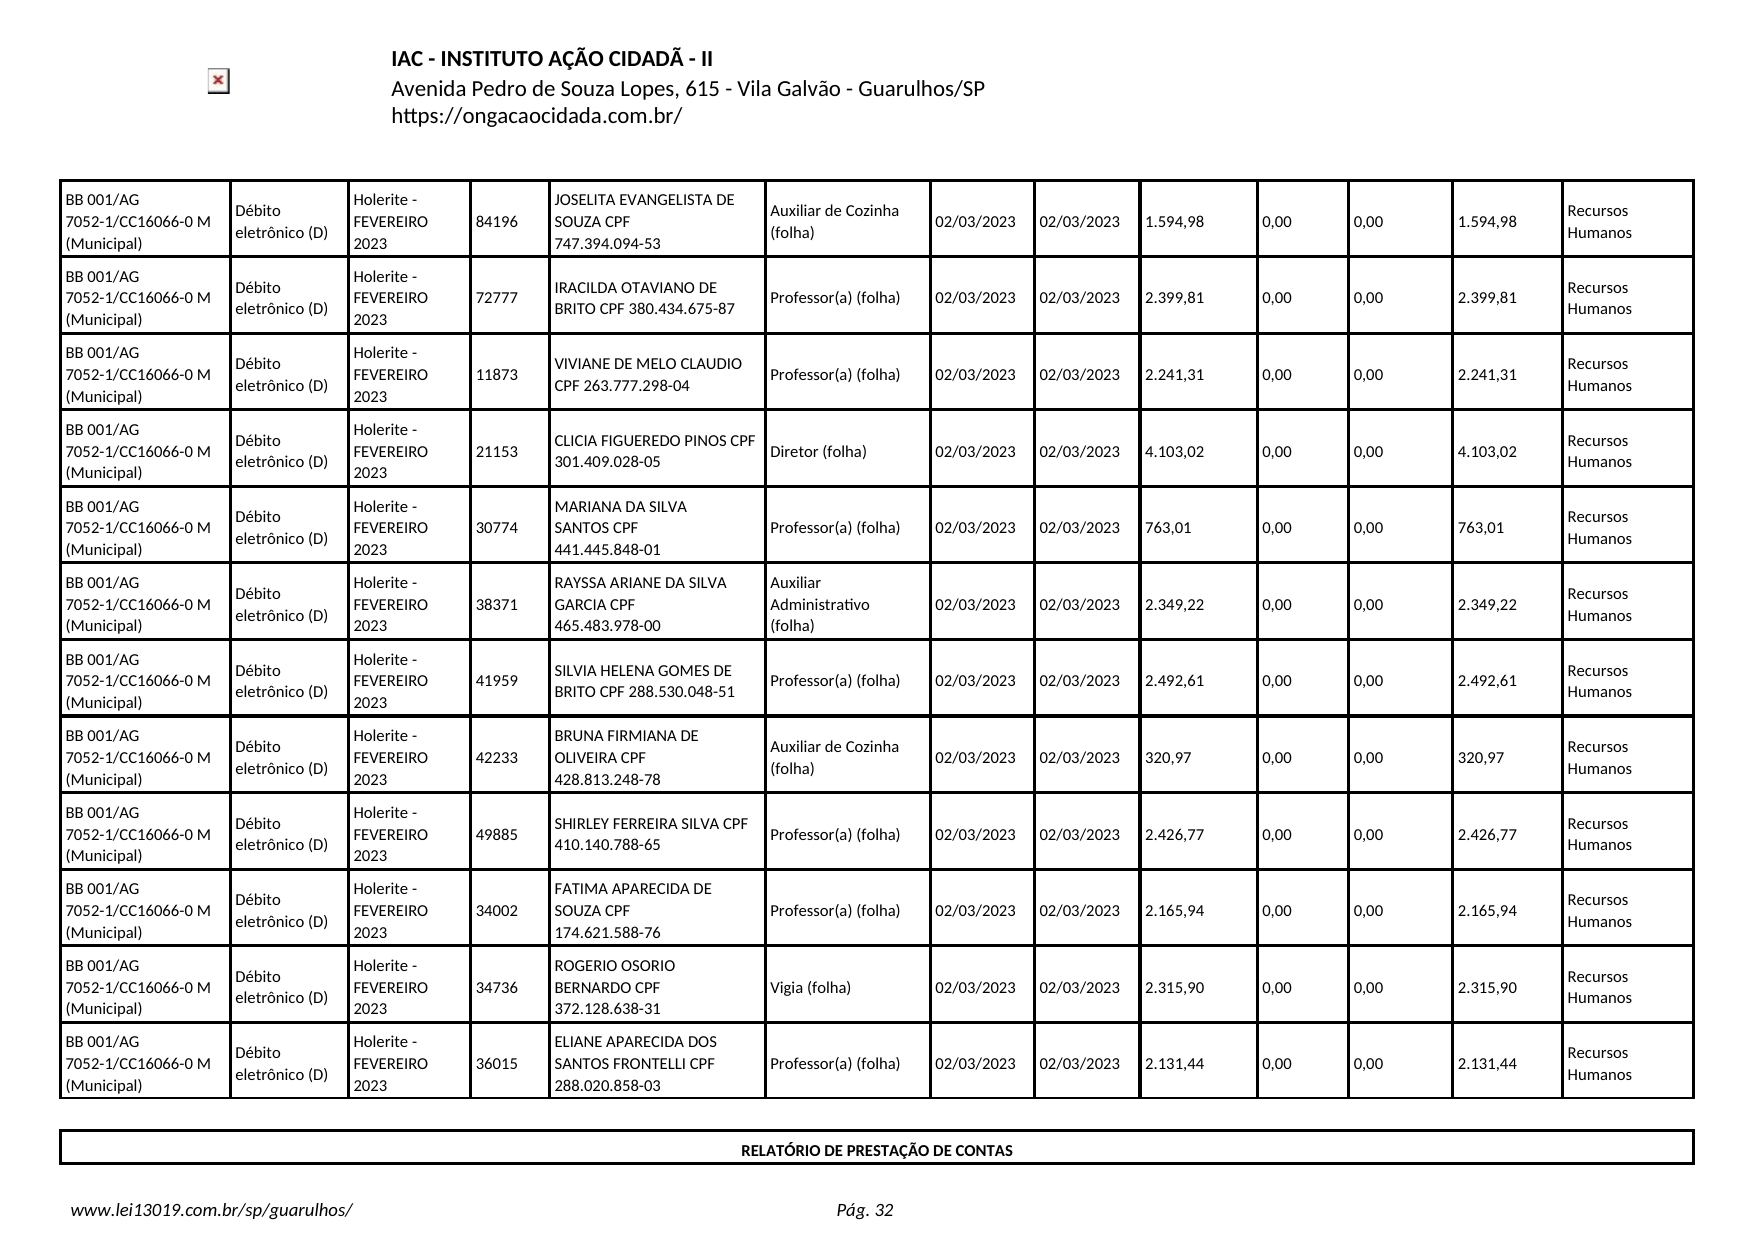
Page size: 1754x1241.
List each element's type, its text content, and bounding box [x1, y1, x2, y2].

table_cell 0,00 [1259, 182, 1347, 255]
table_cell Recursos Humanos [1564, 718, 1692, 791]
table_cell 320,97 [1142, 718, 1256, 791]
table_cell 02/03/2023 [1036, 794, 1138, 867]
table_cell 02/03/2023 [1036, 411, 1138, 485]
table_cell BB 001/AG 7052-1/CC16066-0 M (Municipal) [62, 947, 229, 1021]
table_cell Professor(a) (folha) [767, 335, 929, 408]
table_cell 2.165,94 [1142, 871, 1256, 944]
table_cell 02/03/2023 [1036, 335, 1138, 408]
table_cell 2.426,77 [1142, 794, 1256, 867]
table_cell Diretor (folha) [767, 411, 929, 485]
table_cell BB 001/AG 7052-1/CC16066-0 M (Municipal) [62, 335, 229, 408]
table_cell 763,01 [1142, 488, 1256, 561]
table_cell Recursos Humanos [1564, 182, 1692, 255]
table_cell Holerite - FEVEREIRO 2023 [350, 947, 469, 1021]
table_cell Recursos Humanos [1564, 871, 1692, 944]
table_cell 02/03/2023 [932, 718, 1033, 791]
table_cell 0,00 [1259, 718, 1347, 791]
table_cell 4.103,02 [1142, 411, 1256, 485]
table_cell 02/03/2023 [1036, 1024, 1138, 1097]
table_cell JOSELITA EVANGELISTA DE SOUZA CPF 747.394.094-53 [551, 182, 764, 255]
table_cell 4.103,02 [1454, 411, 1561, 485]
table_cell Professor(a) (folha) [767, 794, 929, 867]
table_cell 0,00 [1350, 947, 1451, 1021]
table_cell 02/03/2023 [932, 947, 1033, 1021]
table_cell Débito eletrônico (D) [232, 794, 347, 867]
table_cell 21153 [472, 411, 548, 485]
table_cell Holerite - FEVEREIRO 2023 [350, 335, 469, 408]
table_cell 02/03/2023 [932, 871, 1033, 944]
table_header RELATÓRIO DE PRESTAÇÃO DE CONTAS [62, 1132, 1692, 1162]
table_cell 2.315,90 [1142, 947, 1256, 1021]
table_cell BB 001/AG 7052-1/CC16066-0 M (Municipal) [62, 488, 229, 561]
table_cell Débito eletrônico (D) [232, 718, 347, 791]
table_cell 0,00 [1259, 258, 1347, 332]
table_cell ELIANE APARECIDA DOS SANTOS FRONTELLI CPF 288.020.858-03 [551, 1024, 764, 1097]
table_cell 2.131,44 [1142, 1024, 1256, 1097]
table_cell 02/03/2023 [1036, 718, 1138, 791]
table_cell 02/03/2023 [1036, 947, 1138, 1021]
table_cell 02/03/2023 [932, 411, 1033, 485]
table_cell 0,00 [1350, 794, 1451, 867]
table_cell 2.315,90 [1454, 947, 1561, 1021]
table_cell 763,01 [1454, 488, 1561, 561]
table_cell Auxiliar de Cozinha (folha) [767, 718, 929, 791]
table_cell 0,00 [1350, 1024, 1451, 1097]
table_cell BRUNA FIRMIANA DE OLIVEIRA CPF 428.813.248-78 [551, 718, 764, 791]
table_cell Recursos Humanos [1564, 411, 1692, 485]
table_cell 0,00 [1259, 641, 1347, 714]
table_cell 41959 [472, 641, 548, 714]
table_cell Recursos Humanos [1564, 488, 1692, 561]
table_cell 34002 [472, 871, 548, 944]
table_cell 2.241,31 [1454, 335, 1561, 408]
table_cell 0,00 [1259, 488, 1347, 561]
table_cell CLICIA FIGUEREDO PINOS CPF 301.409.028-05 [551, 411, 764, 485]
table_cell BB 001/AG 7052-1/CC16066-0 M (Municipal) [62, 182, 229, 255]
table_cell Holerite - FEVEREIRO 2023 [350, 411, 469, 485]
table_cell 34736 [472, 947, 548, 1021]
table_cell Holerite - FEVEREIRO 2023 [350, 718, 469, 791]
table_cell VIVIANE DE MELO CLAUDIO CPF 263.777.298-04 [551, 335, 764, 408]
table_cell Holerite - FEVEREIRO 2023 [350, 641, 469, 714]
table_cell 02/03/2023 [1036, 564, 1138, 638]
table_cell 2.399,81 [1454, 258, 1561, 332]
table_cell 02/03/2023 [932, 258, 1033, 332]
table_cell 36015 [472, 1024, 548, 1097]
table_cell 2.492,61 [1142, 641, 1256, 714]
table_cell 02/03/2023 [932, 182, 1033, 255]
table_cell MARIANA DA SILVA SANTOS CPF 441.445.848-01 [551, 488, 764, 561]
table_cell Débito eletrônico (D) [232, 335, 347, 408]
table_cell 38371 [472, 564, 548, 638]
table_cell Professor(a) (folha) [767, 871, 929, 944]
table_cell 2.241,31 [1142, 335, 1256, 408]
table_cell Holerite - FEVEREIRO 2023 [350, 258, 469, 332]
table_cell 0,00 [1350, 258, 1451, 332]
table_cell Recursos Humanos [1564, 564, 1692, 638]
table_cell Débito eletrônico (D) [232, 488, 347, 561]
table_cell 84196 [472, 182, 548, 255]
table_cell RAYSSA ARIANE DA SILVA GARCIA CPF 465.483.978-00 [551, 564, 764, 638]
table_cell Débito eletrônico (D) [232, 947, 347, 1021]
table_cell 72777 [472, 258, 548, 332]
table_cell 2.492,61 [1454, 641, 1561, 714]
table_cell 0,00 [1350, 641, 1451, 714]
table_cell Vigia (folha) [767, 947, 929, 1021]
table_cell ROGERIO OSORIO BERNARDO CPF 372.128.638-31 [551, 947, 764, 1021]
table_cell 0,00 [1259, 335, 1347, 408]
table_cell Débito eletrônico (D) [232, 871, 347, 944]
table_cell 0,00 [1350, 335, 1451, 408]
table_cell Recursos Humanos [1564, 258, 1692, 332]
table_cell 02/03/2023 [932, 488, 1033, 561]
table_cell Débito eletrônico (D) [232, 258, 347, 332]
table_cell 2.426,77 [1454, 794, 1561, 867]
table_cell 2.349,22 [1142, 564, 1256, 638]
table_cell 02/03/2023 [932, 1024, 1033, 1097]
table_cell Holerite - FEVEREIRO 2023 [350, 871, 469, 944]
table_cell 0,00 [1259, 794, 1347, 867]
table_cell 0,00 [1350, 488, 1451, 561]
table_cell Débito eletrônico (D) [232, 411, 347, 485]
table_cell BB 001/AG 7052-1/CC16066-0 M (Municipal) [62, 1024, 229, 1097]
table_cell 30774 [472, 488, 548, 561]
table_cell Auxiliar Administrativo (folha) [767, 564, 929, 638]
table_cell 02/03/2023 [932, 641, 1033, 714]
table_cell 02/03/2023 [1036, 258, 1138, 332]
table_cell 02/03/2023 [932, 794, 1033, 867]
table_cell 0,00 [1350, 182, 1451, 255]
table_cell BB 001/AG 7052-1/CC16066-0 M (Municipal) [62, 258, 229, 332]
table_cell Professor(a) (folha) [767, 641, 929, 714]
table_cell 2.131,44 [1454, 1024, 1561, 1097]
table_cell 0,00 [1259, 564, 1347, 638]
table_cell Recursos Humanos [1564, 641, 1692, 714]
table_cell Débito eletrônico (D) [232, 1024, 347, 1097]
table_cell 1.594,98 [1454, 182, 1561, 255]
table_cell Professor(a) (folha) [767, 488, 929, 561]
table_cell 02/03/2023 [932, 335, 1033, 408]
table_cell 0,00 [1350, 564, 1451, 638]
table_cell BB 001/AG 7052-1/CC16066-0 M (Municipal) [62, 564, 229, 638]
table_cell 2.349,22 [1454, 564, 1561, 638]
table_cell 2.399,81 [1142, 258, 1256, 332]
table_cell Recursos Humanos [1564, 335, 1692, 408]
table_cell 02/03/2023 [932, 564, 1033, 638]
table_cell 1.594,98 [1142, 182, 1256, 255]
table_cell BB 001/AG 7052-1/CC16066-0 M (Municipal) [62, 718, 229, 791]
table_cell 11873 [472, 335, 548, 408]
table_cell Holerite - FEVEREIRO 2023 [350, 182, 469, 255]
table_cell 0,00 [1259, 411, 1347, 485]
table_cell 0,00 [1259, 947, 1347, 1021]
table_cell Holerite - FEVEREIRO 2023 [350, 488, 469, 561]
table_cell SHIRLEY FERREIRA SILVA CPF 410.140.788-65 [551, 794, 764, 867]
table_cell Holerite - FEVEREIRO 2023 [350, 1024, 469, 1097]
table_cell Recursos Humanos [1564, 1024, 1692, 1097]
table_cell Débito eletrônico (D) [232, 182, 347, 255]
table_cell 02/03/2023 [1036, 641, 1138, 714]
table_cell 320,97 [1454, 718, 1561, 791]
table_cell 0,00 [1350, 718, 1451, 791]
table_cell Auxiliar de Cozinha (folha) [767, 182, 929, 255]
table_cell 0,00 [1350, 411, 1451, 485]
table_cell 02/03/2023 [1036, 182, 1138, 255]
table_cell 0,00 [1350, 871, 1451, 944]
table_cell Recursos Humanos [1564, 794, 1692, 867]
table_cell 49885 [472, 794, 548, 867]
table_cell SILVIA HELENA GOMES DE BRITO CPF 288.530.048-51 [551, 641, 764, 714]
table_cell 02/03/2023 [1036, 871, 1138, 944]
table_cell 0,00 [1259, 871, 1347, 944]
table_cell Débito eletrônico (D) [232, 564, 347, 638]
picture [207, 68, 230, 94]
table_cell Professor(a) (folha) [767, 258, 929, 332]
table_cell BB 001/AG 7052-1/CC16066-0 M (Municipal) [62, 411, 229, 485]
table_cell 42233 [472, 718, 548, 791]
table_cell Professor(a) (folha) [767, 1024, 929, 1097]
table_cell Holerite - FEVEREIRO 2023 [350, 564, 469, 638]
table_cell BB 001/AG 7052-1/CC16066-0 M (Municipal) [62, 641, 229, 714]
table_cell IRACILDA OTAVIANO DE BRITO CPF 380.434.675-87 [551, 258, 764, 332]
table_cell BB 001/AG 7052-1/CC16066-0 M (Municipal) [62, 871, 229, 944]
table_cell 02/03/2023 [1036, 488, 1138, 561]
table_cell 0,00 [1259, 1024, 1347, 1097]
table_cell Recursos Humanos [1564, 947, 1692, 1021]
table_cell FATIMA APARECIDA DE SOUZA CPF 174.621.588-76 [551, 871, 764, 944]
table_cell 2.165,94 [1454, 871, 1561, 944]
table_cell Débito eletrônico (D) [232, 641, 347, 714]
table_cell Holerite - FEVEREIRO 2023 [350, 794, 469, 867]
table_cell BB 001/AG 7052-1/CC16066-0 M (Municipal) [62, 794, 229, 867]
